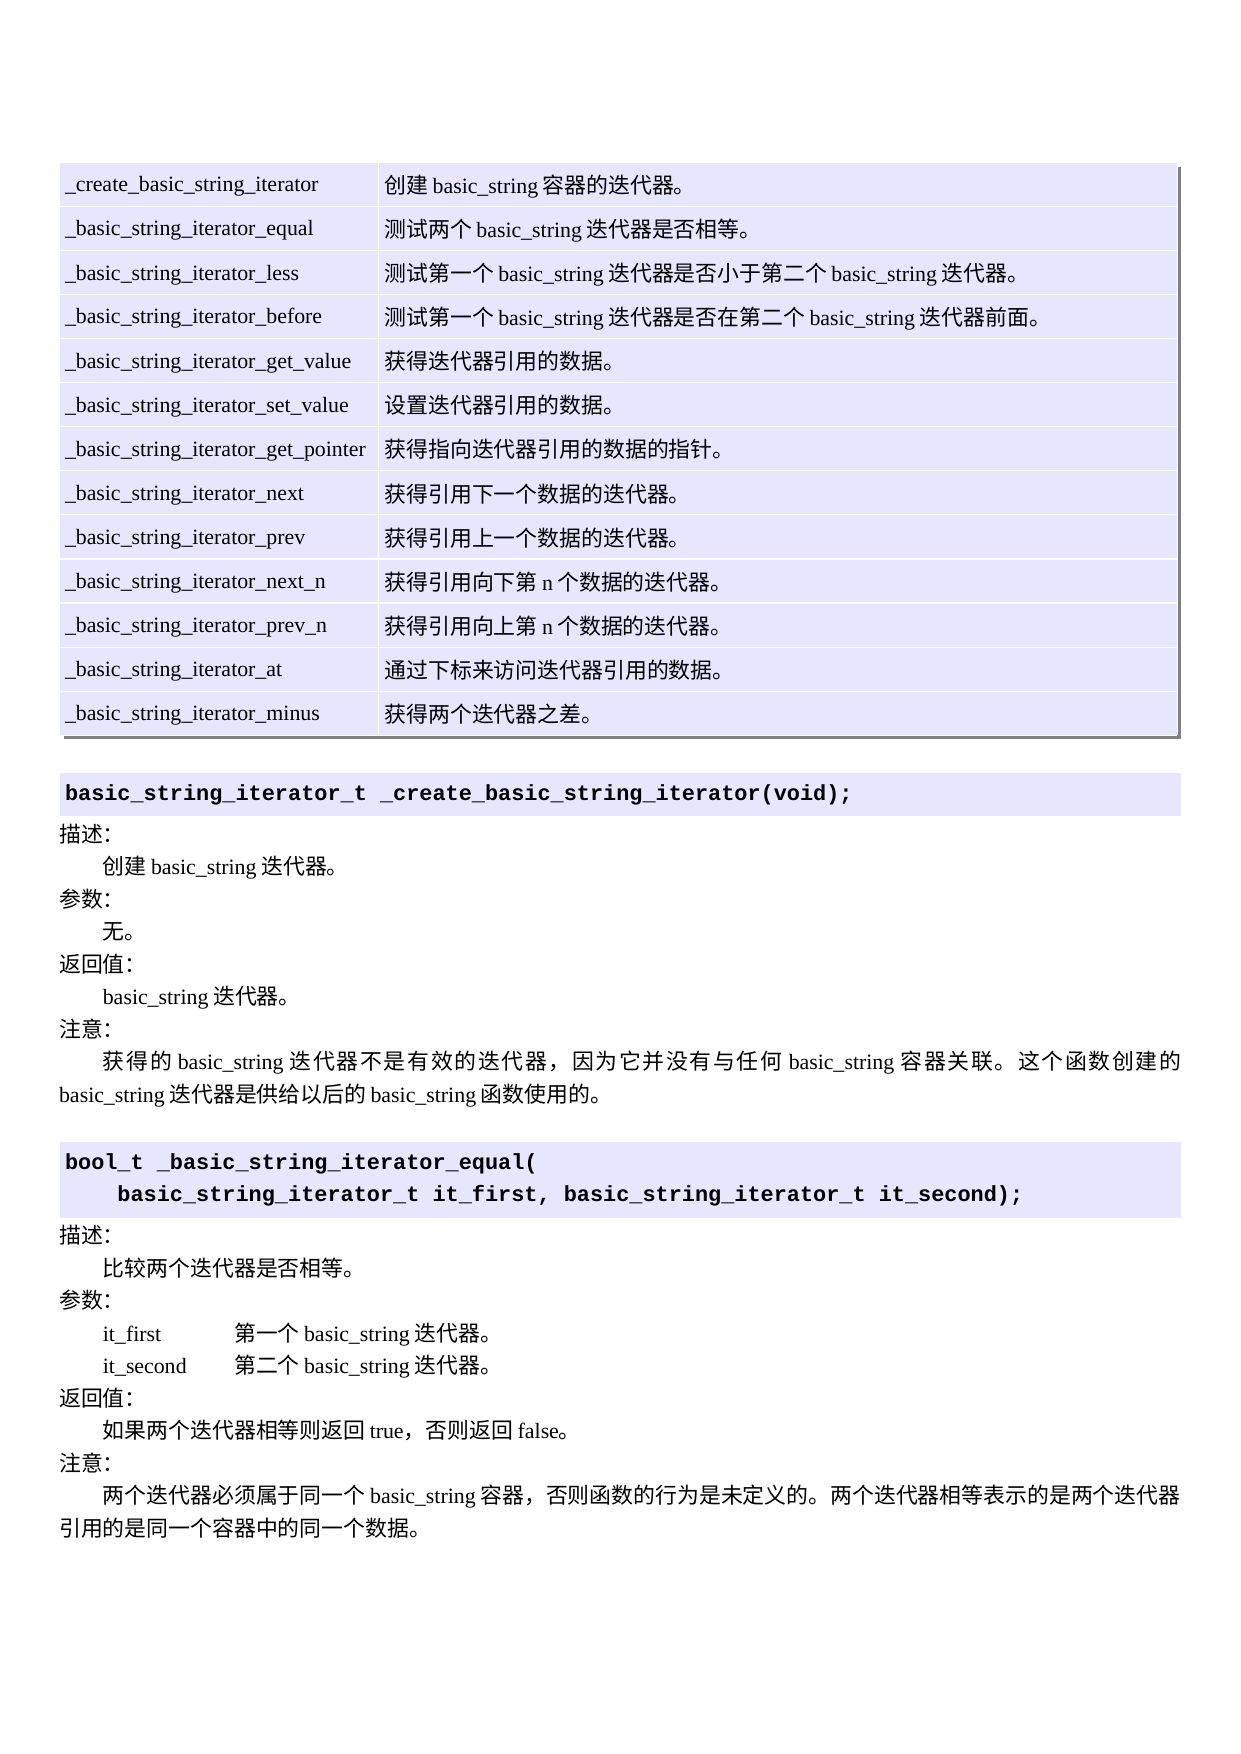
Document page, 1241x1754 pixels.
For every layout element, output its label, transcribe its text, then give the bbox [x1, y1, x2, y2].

table_cell _basic_string_iterator_less [60, 251, 378, 294]
text 描述： [59, 817, 1181, 849]
table_cell _basic_string_iterator_equal [60, 207, 378, 250]
table_cell 测试第一个basic_string迭代器是否小于第二个basic_string迭代器。 [379, 251, 1177, 294]
table_header _create_basic_string_iterator [60, 163, 378, 206]
table_cell _basic_string_iterator_get_pointer [60, 427, 378, 470]
text 如果两个迭代器相等则返回true，否则返回false。 [59, 1413, 1181, 1445]
text it_second 第二个basic_string迭代器。 [59, 1348, 1181, 1380]
table_cell _basic_string_iterator_set_value [60, 383, 378, 426]
table_cell 通过下标来访问迭代器引用的数据。 [379, 648, 1177, 691]
text 参数： [59, 1283, 1181, 1315]
table_cell 获得引用下一个数据的迭代器。 [379, 471, 1177, 514]
table_cell _basic_string_iterator_minus [60, 692, 378, 735]
table_cell 获得引用上一个数据的迭代器。 [379, 515, 1177, 558]
table_header 创建basic_string容器的迭代器。 [379, 163, 1177, 206]
table_cell _basic_string_iterator_next_n [60, 560, 378, 602]
table_cell 测试两个basic_string迭代器是否相等。 [379, 207, 1177, 250]
text 返回值： [59, 946, 1181, 979]
text 无。 [59, 914, 1181, 946]
table_cell 测试第一个basic_string迭代器是否在第二个basic_string迭代器前面。 [379, 295, 1177, 338]
text basic_string迭代器。 [59, 979, 1181, 1011]
table_cell _basic_string_iterator_next [60, 471, 378, 514]
table_cell 获得引用向下第n个数据的迭代器。 [379, 560, 1177, 602]
text 注意： [59, 1445, 1181, 1478]
text 返回值： [59, 1380, 1181, 1413]
table_cell _basic_string_iterator_before [60, 295, 378, 338]
table_cell _basic_string_iterator_prev [60, 515, 378, 558]
table_cell 获得指向迭代器引用的数据的指针。 [379, 427, 1177, 470]
table_cell _basic_string_iterator_at [60, 648, 378, 691]
table_cell 获得迭代器引用的数据。 [379, 339, 1177, 382]
table_header basic_string_iterator_t _create_basic_string_iterator(void); [60, 773, 1181, 816]
text 比较两个迭代器是否相等。 [59, 1250, 1181, 1283]
text 注意： [59, 1011, 1181, 1044]
text 创建basic_string迭代器。 [59, 849, 1181, 881]
table_cell _basic_string_iterator_get_value [60, 339, 378, 382]
text 参数： [59, 881, 1181, 914]
table_header bool_t _basic_string_iterator_equal( basic_string_iterator_t it_first, basic_string_iterator_t it_second); [60, 1142, 1181, 1218]
text it_first 第一个basic_string迭代器。 [59, 1315, 1181, 1348]
table_cell 获得引用向上第n个数据的迭代器。 [379, 604, 1177, 647]
table_cell _basic_string_iterator_prev_n [60, 604, 378, 647]
text 获得的basic_string迭代器不是有效的迭代器，因为它并没有与任何basic_string容器关联。这个函数创建的basic_string迭代器是供给以后的basic_string函数使用的。 [59, 1044, 1181, 1109]
text 两个迭代器必须属于同一个basic_string容器，否则函数的行为是未定义的。两个迭代器相等表示的是两个迭代器引用的是同一个容器中的同一个数据。 [59, 1478, 1181, 1543]
table_cell 获得两个迭代器之差。 [379, 692, 1177, 735]
text 描述： [59, 1219, 1181, 1250]
table_cell 设置迭代器引用的数据。 [379, 383, 1177, 426]
